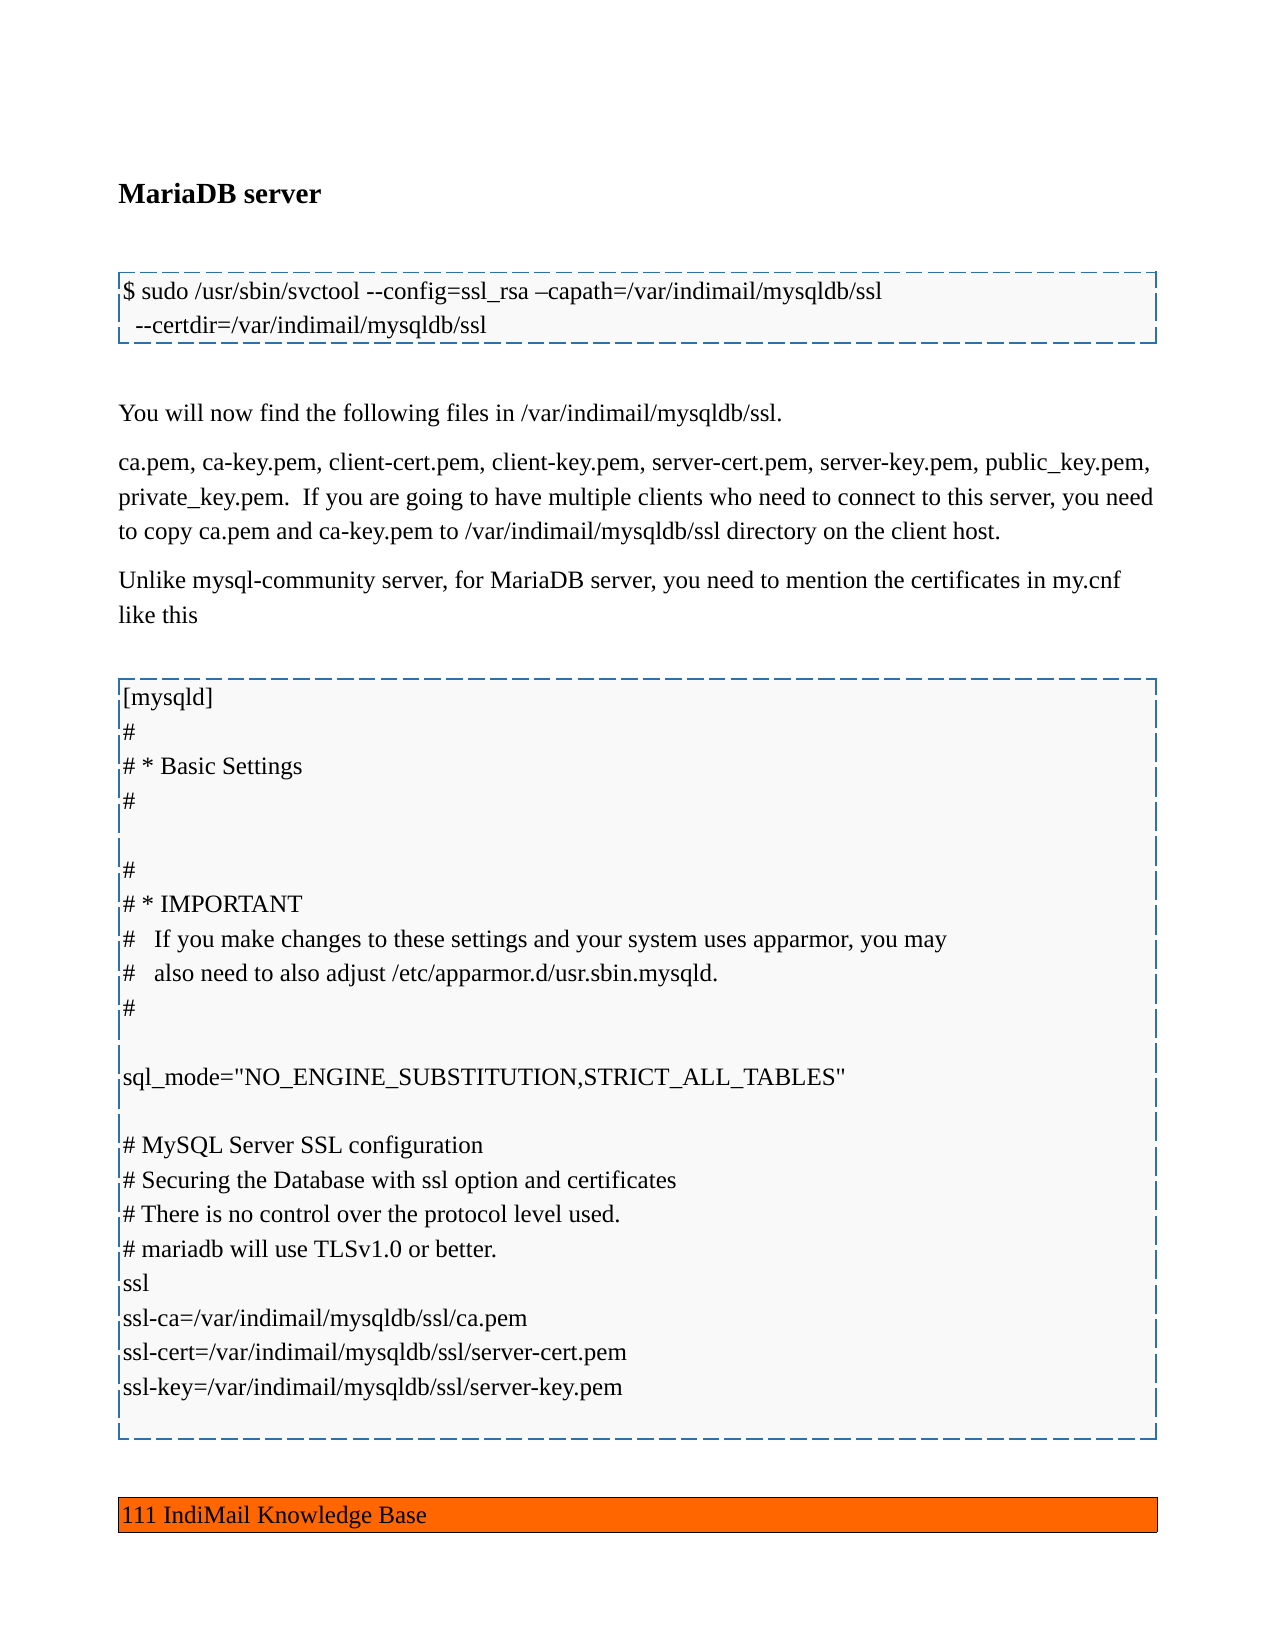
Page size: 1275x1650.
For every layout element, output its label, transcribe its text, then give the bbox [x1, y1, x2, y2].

subtitle MariaDB server [118, 176, 1157, 210]
text ssl-ca=/var/indimail/mysqldb/ssl/ca.pem [118, 1298, 1157, 1332]
text ssl-key=/var/indimail/mysqldb/ssl/server-key.pem [118, 1367, 1157, 1401]
text ssl-cert=/var/indimail/mysqldb/ssl/server-cert.pem [118, 1333, 1157, 1366]
text # * IMPORTANT [118, 885, 1157, 918]
text sql_mode="NO_ENGINE_SUBSTITUTION,STRICT_ALL_TABLES" [118, 1057, 1157, 1090]
text [mysqld] [118, 678, 1157, 711]
text # [118, 988, 1157, 1021]
text $ sudo /usr/sbin/svctool --config=ssl_rsa –capath=/var/indimail/mysqldb/ssl [118, 271, 1157, 305]
text --certdir=/var/indimail/mysqldb/ssl [118, 306, 1157, 344]
text Unlike mysql-community server, for MariaDB server, you need to mention the certificates in my.cnf like this [118, 566, 1157, 629]
text # [118, 781, 1157, 814]
text ssl [118, 1264, 1157, 1297]
text # [118, 712, 1157, 746]
text # mariadb will use TLSv1.0 or better. [118, 1229, 1157, 1263]
text # Securing the Database with ssl option and certificates [118, 1161, 1157, 1194]
text # MySQL Server SSL configuration [118, 1126, 1157, 1159]
text # If you make changes to these settings and your system uses apparmor, you may [118, 919, 1157, 952]
text # There is no control over the protocol level used. [118, 1195, 1157, 1228]
text # also need to also adjust /etc/apparmor.d/usr.sbin.mysqld. [118, 954, 1157, 987]
text # * Basic Settings [118, 747, 1157, 780]
text You will now find the following files in /var/indimail/mysqldb/ssl. [118, 398, 1157, 427]
text ca.pem, ca-key.pem, client-cert.pem, client-key.pem, server-cert.pem, server-key.pem, public_key.pem, private_key.pem. If you are going to have multiple clients who need to connect to this server, you need to copy ca.pem and ca-key.pem to /var/indimail/mysqldb/ssl directory on the client host. [118, 447, 1157, 545]
text # [118, 850, 1157, 883]
